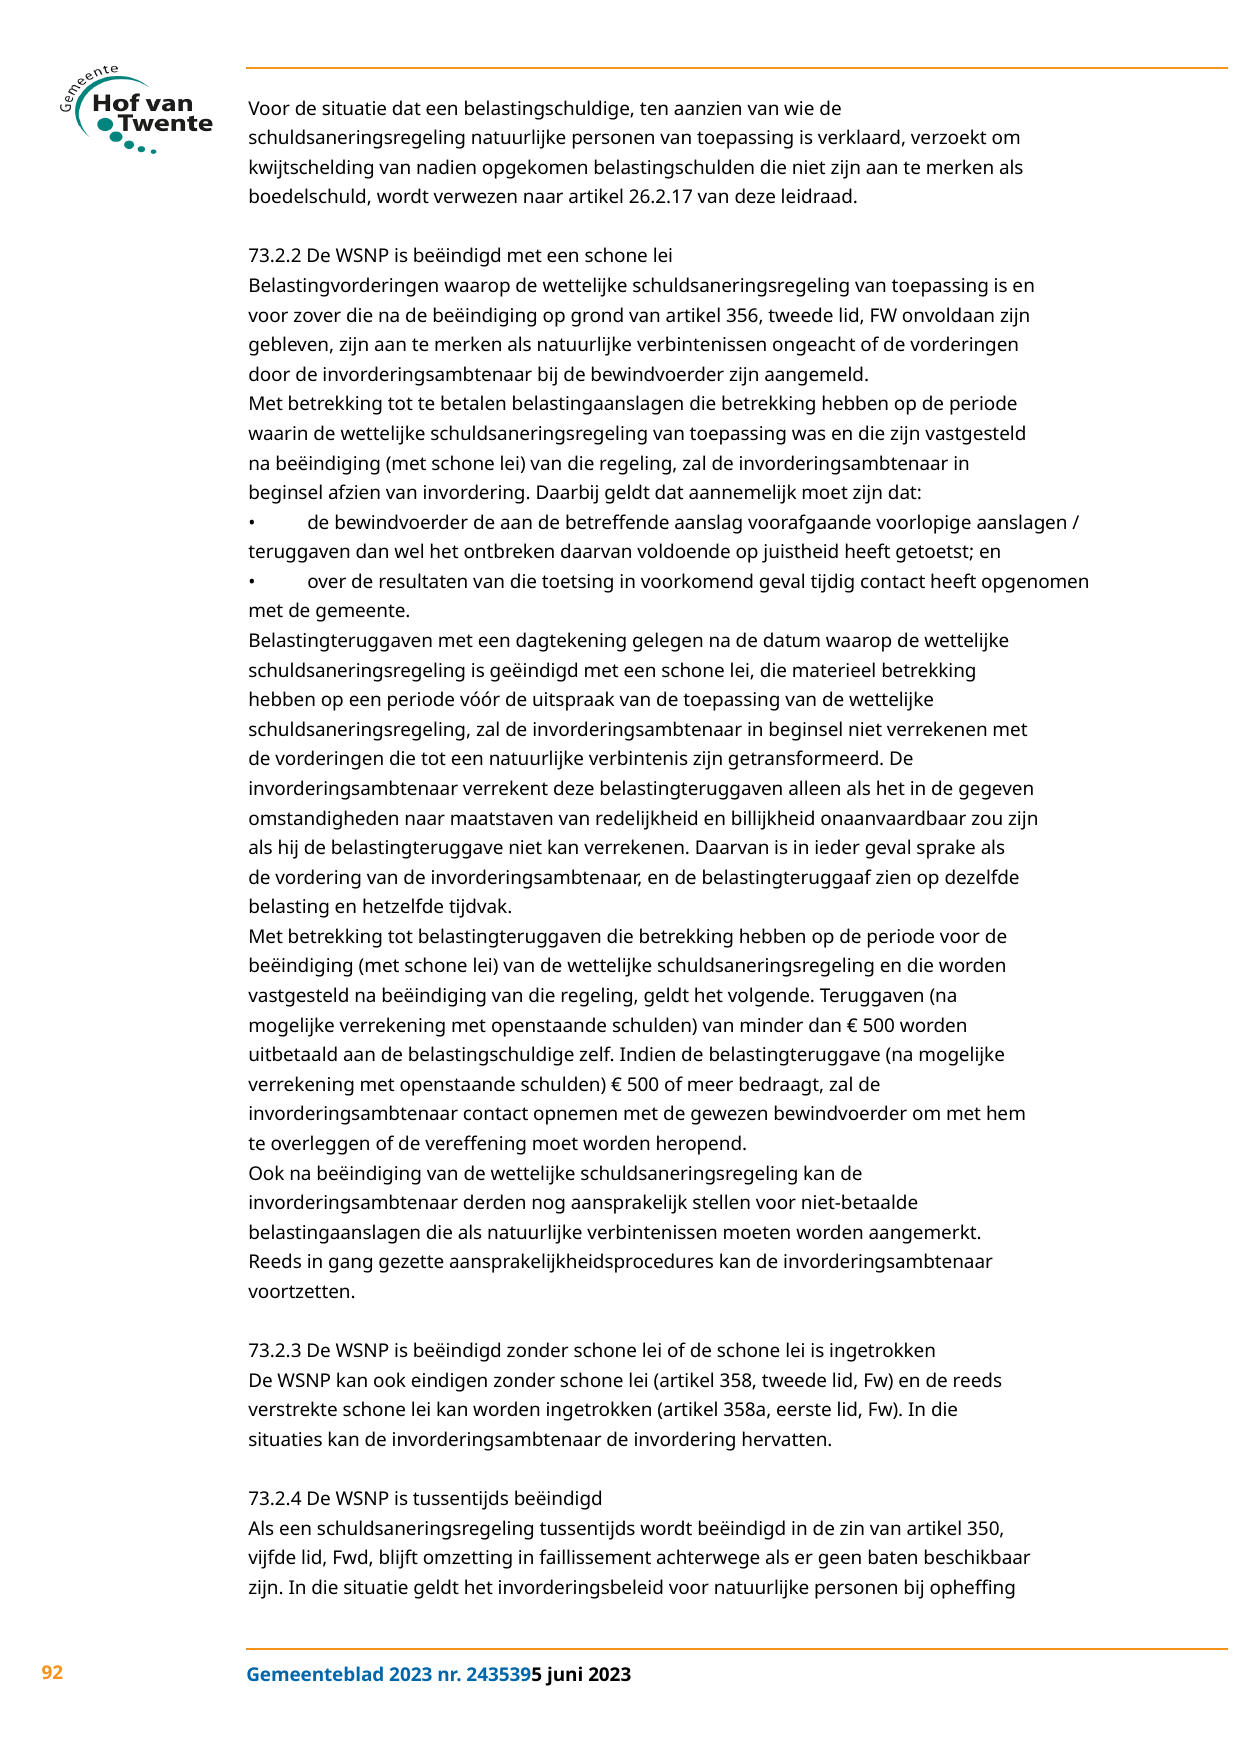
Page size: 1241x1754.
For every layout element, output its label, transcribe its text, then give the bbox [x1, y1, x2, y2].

text boedelschuld, wordt verwezen naar artikel 26.2.17 van deze leidraad. [248, 183, 1152, 209]
text door de invorderingsambtenaar bij de bewindvoerder zijn aangemeld. [248, 361, 1152, 387]
text als hij de belastingteruggave niet kan verrekenen. Daarvan is in ieder geval sprake als [248, 834, 1152, 860]
text schuldsaneringsregeling, zal de invorderingsambtenaar in beginsel niet verrekenen met [248, 716, 1152, 742]
text 73.2.3 De WSNP is beëindigd zonder schone lei of de schone lei is ingetrokken [248, 1337, 1152, 1363]
list de bewindvoerder de aan de betreffende aanslag voorafgaande voorlopige aanslagen / [248, 509, 1152, 535]
picture [41, 47, 231, 172]
text Ook na beëindiging van de wettelijke schuldsaneringsregeling kan de [248, 1160, 1152, 1186]
text beëindiging (met schone lei) van de wettelijke schuldsaneringsregeling en die worden [248, 953, 1152, 978]
text voortzetten. [248, 1278, 1152, 1304]
text mogelijke verrekening met openstaande schulden) van minder dan € 500 worden [248, 1012, 1152, 1038]
text te overleggen of de vereffening moet worden heropend. [248, 1130, 1152, 1156]
text met de gemeente. [248, 598, 1152, 623]
text de vorderingen die tot een natuurlijke verbintenis zijn getransformeerd. De [248, 746, 1152, 771]
text situaties kan de invorderingsambtenaar de invordering hervatten. [248, 1426, 1152, 1452]
text voor zover die na de beëindiging op grond van artikel 356, tweede lid, FW onvoldaan zijn [248, 302, 1152, 328]
text zijn. In die situatie geldt het invorderingsbeleid voor natuurlijke personen bij opheffing [248, 1574, 1152, 1600]
text verstrekte schone lei kan worden ingetrokken (artikel 358a, eerste lid, Fw). In die [248, 1396, 1152, 1422]
text Voor de situatie dat een belastingschuldige, ten aanzien van wie de [248, 95, 1152, 121]
text invorderingsambtenaar derden nog aansprakelijk stellen voor niet-betaalde [248, 1189, 1152, 1215]
text de vordering van de invorderingsambtenaar, en de belastingteruggaaf zien op dezelfde [248, 864, 1152, 890]
text belastingaanslagen die als natuurlijke verbintenissen moeten worden aangemerkt. [248, 1219, 1152, 1245]
text uitbetaald aan de belastingschuldige zelf. Indien de belastingteruggave (na mogelijke [248, 1041, 1152, 1067]
text Belastingteruggaven met een dagtekening gelegen na de datum waarop de wettelijke [248, 627, 1152, 653]
text 73.2.4 De WSNP is tussentijds beëindigd [248, 1485, 1152, 1511]
text Belastingvorderingen waarop de wettelijke schuldsaneringsregeling van toepassing is en [248, 272, 1152, 298]
text belasting en hetzelfde tijdvak. [248, 893, 1152, 919]
text Met betrekking tot belastingteruggaven die betrekking hebben op de periode voor de [248, 923, 1152, 949]
text teruggaven dan wel het ontbreken daarvan voldoende op juistheid heeft getoetst; en [248, 538, 1152, 564]
text schuldsaneringsregeling natuurlijke personen van toepassing is verklaard, verzoekt om [248, 124, 1152, 150]
text Als een schuldsaneringsregeling tussentijds wordt beëindigd in de zin van artikel 350, [248, 1515, 1152, 1541]
text 73.2.2 De WSNP is beëindigd met een schone lei [248, 243, 1152, 268]
text invorderingsambtenaar contact opnemen met de gewezen bewindvoerder om met hem [248, 1101, 1152, 1126]
text vastgesteld na beëindiging van die regeling, geldt het volgende. Teruggaven (na [248, 982, 1152, 1008]
text beginsel afzien van invordering. Daarbij geldt dat aannemelijk moet zijn dat: [248, 479, 1152, 505]
list over de resultaten van die toetsing in voorkomend geval tijdig contact heeft opgenomen [248, 568, 1152, 594]
text omstandigheden naar maatstaven van redelijkheid en billijkheid onaanvaardbaar zou zijn [248, 805, 1152, 831]
text Met betrekking tot te betalen belastingaanslagen die betrekking hebben op de periode [248, 391, 1152, 416]
text De WSNP kan ook eindigen zonder schone lei (artikel 358, tweede lid, Fw) en de reeds [248, 1367, 1152, 1393]
text na beëindiging (met schone lei) van die regeling, zal de invorderingsambtenaar in [248, 450, 1152, 476]
text kwijtschelding van nadien opgekomen belastingschulden die niet zijn aan te merken als [248, 154, 1152, 180]
text vijfde lid, Fwd, blijft omzetting in faillissement achterwege als er geen baten beschikbaar [248, 1544, 1152, 1570]
text waarin de wettelijke schuldsaneringsregeling van toepassing was en die zijn vastgesteld [248, 420, 1152, 446]
text verrekening met openstaande schulden) € 500 of meer bedraagt, zal de [248, 1071, 1152, 1097]
text invorderingsambtenaar verrekent deze belastingteruggaven alleen als het in de gegeven [248, 775, 1152, 801]
text gebleven, zijn aan te merken als natuurlijke verbintenissen ongeacht of de vorderingen [248, 331, 1152, 357]
text Reeds in gang gezette aansprakelijkheidsprocedures kan de invorderingsambtenaar [248, 1248, 1152, 1274]
text hebben op een periode vóór de uitspraak van de toepassing van de wettelijke [248, 686, 1152, 712]
text schuldsaneringsregeling is geëindigd met een schone lei, die materieel betrekking [248, 657, 1152, 683]
